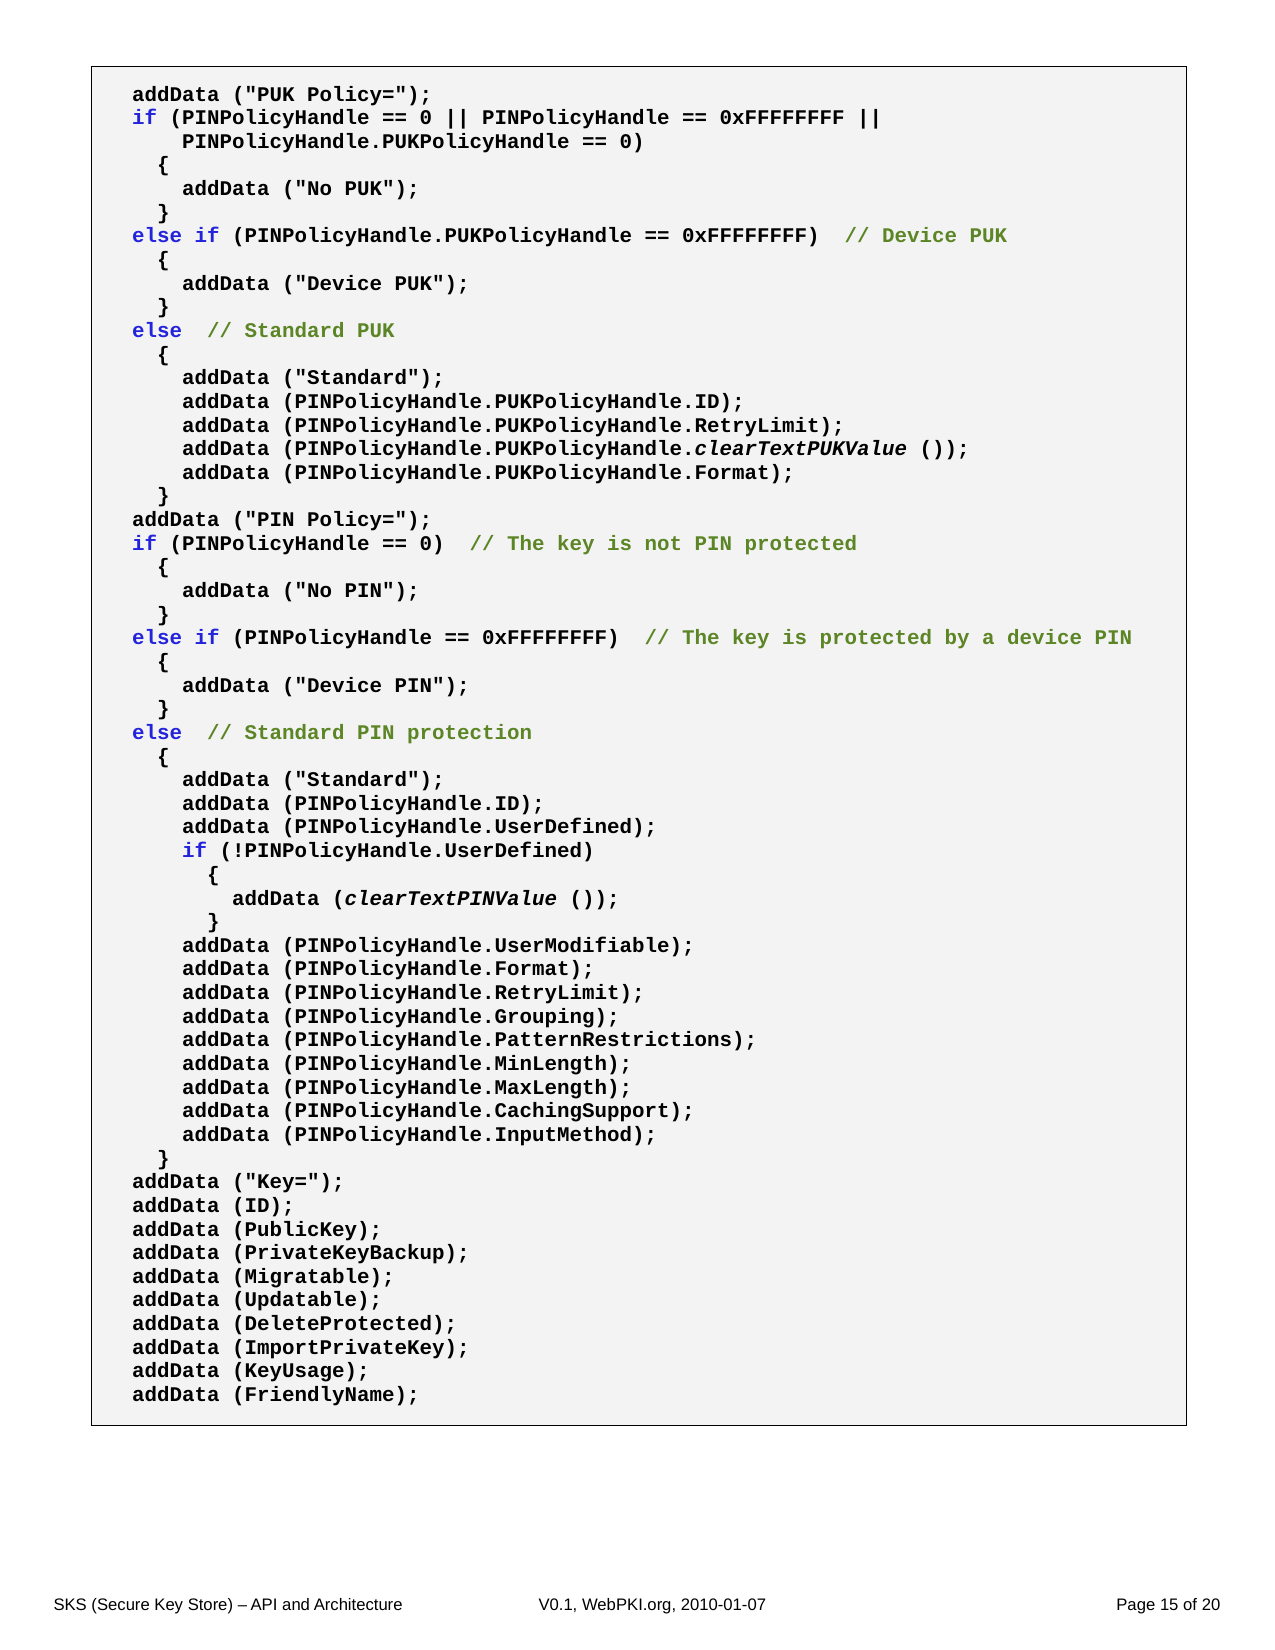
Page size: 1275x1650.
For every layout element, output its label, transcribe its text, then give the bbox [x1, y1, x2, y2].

table_header addData ("PUK Policy="); if (PINPolicyHandle == 0 || PINPolicyHandle == 0xFFFFFFFF || PINPolicyHandle.PUKPolicyHandle == 0) { addData ("No PUK"); } else if (PINPolicyHandle.PUKPolicyHandle == 0xFFFFFFFF) // Device PUK { addData ("Device PUK"); } else // Standard PUK { addData ("Standard"); addData (PINPolicyHandle.PUKPolicyHandle.ID); addData (PINPolicyHandle.PUKPolicyHandle.RetryLimit); addData (PINPolicyHandle.PUKPolicyHandle.clearTextPUKValue ()); addData (PINPolicyHandle.PUKPolicyHandle.Format); } addData ("PIN Policy="); if (PINPolicyHandle == 0) // The key is not PIN protected { addData ("No PIN"); } else if (PINPolicyHandle == 0xFFFFFFFF) // The key is protected by a device PIN { addData ("Device PIN"); } else // Standard PIN protection { addData ("Standard"); addData (PINPolicyHandle.ID); addData (PINPolicyHandle.UserDefined); if (!PINPolicyHandle.UserDefined) { addData (clearTextPINValue ()); } addData (PINPolicyHandle.UserModifiable); addData (PINPolicyHandle.Format); addData (PINPolicyHandle.RetryLimit); addData (PINPolicyHandle.Grouping); addData (PINPolicyHandle.PatternRestrictions); addData (PINPolicyHandle.MinLength); addData (PINPolicyHandle.MaxLength); addData (PINPolicyHandle.CachingSupport); addData (PINPolicyHandle.InputMethod); } addData ("Key="); addData (ID); addData (PublicKey); addData (PrivateKeyBackup); addData (Migratable); addData (Updatable); addData (DeleteProtected); addData (ImportPrivateKey); addData (KeyUsage); addData (FriendlyName); [92, 67, 1186, 1425]
